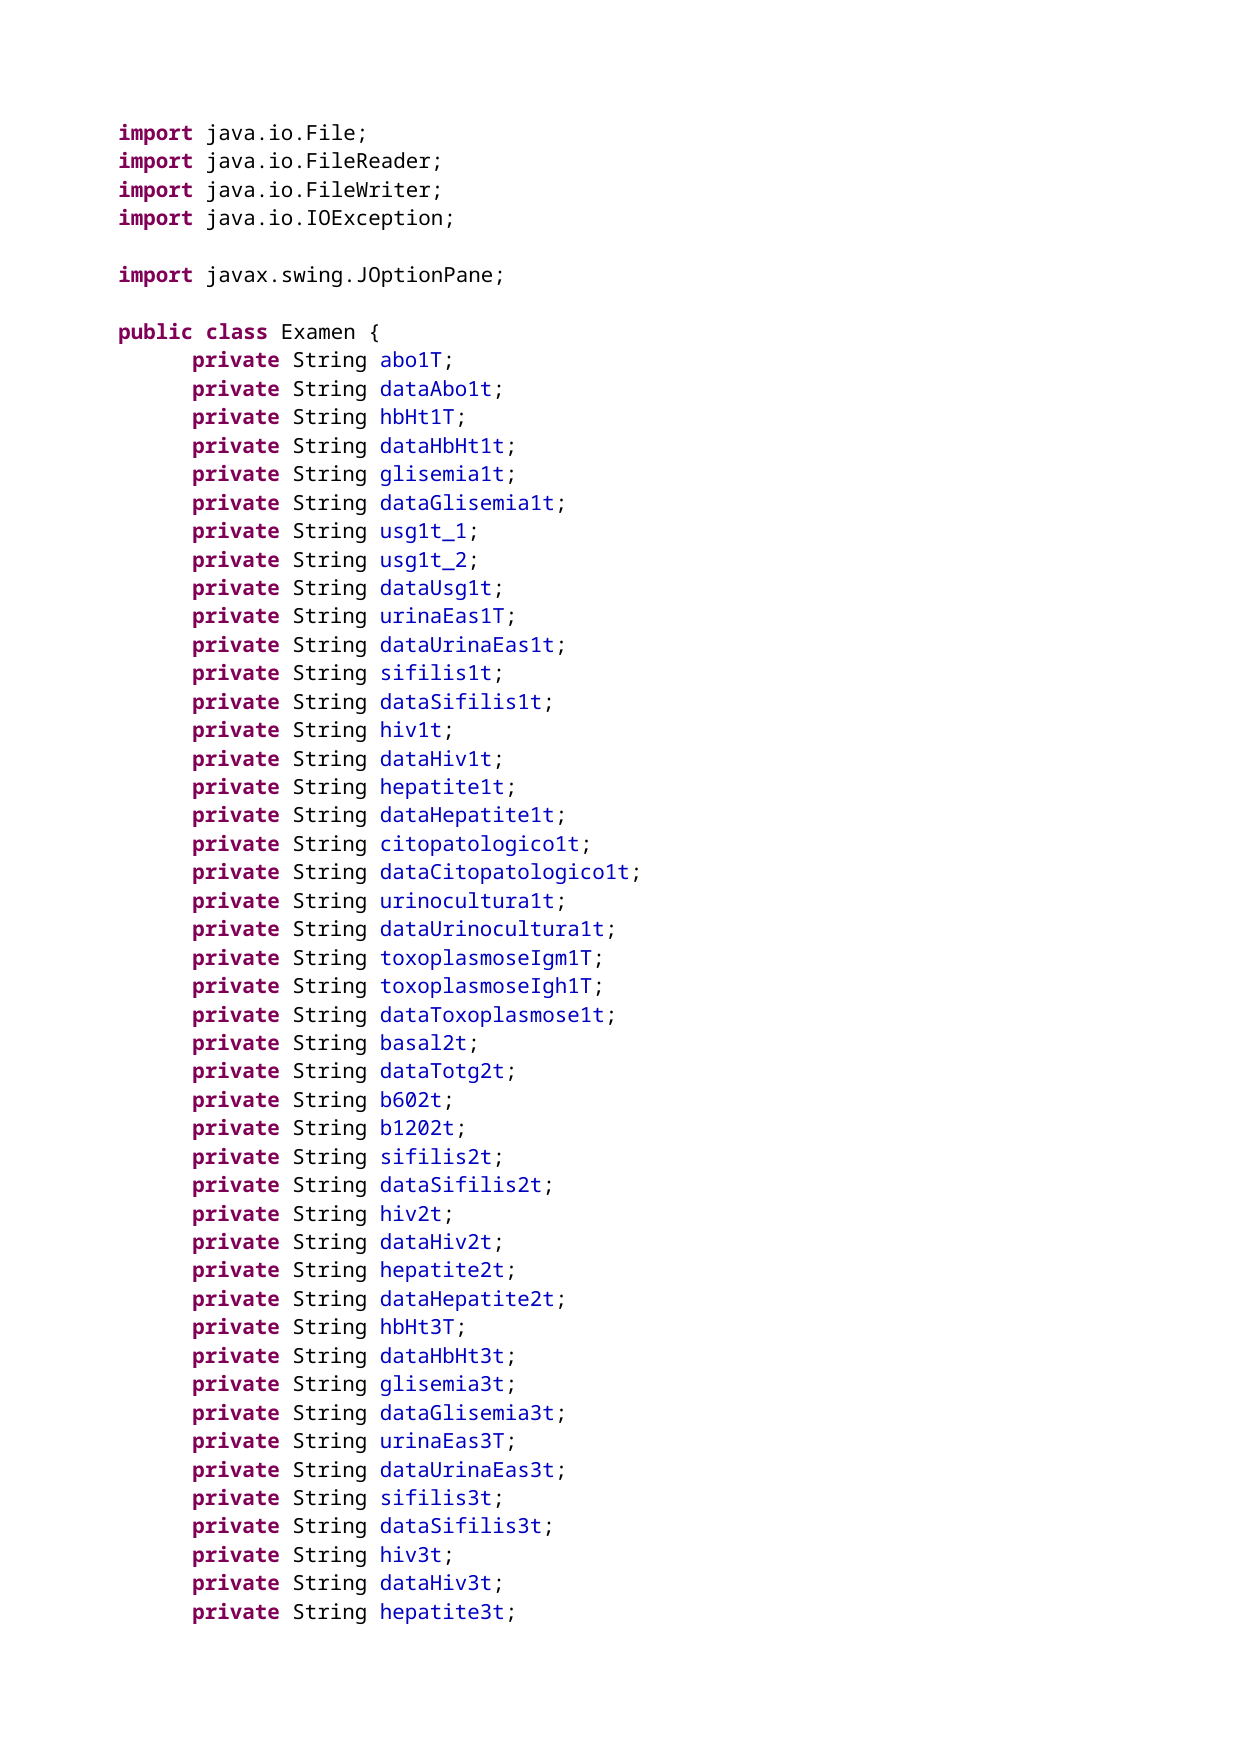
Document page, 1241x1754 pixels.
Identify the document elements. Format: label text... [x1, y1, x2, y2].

text private String dataHiv1t; [118, 744, 1122, 772]
text private String dataUrinocultura1t; [118, 914, 1122, 943]
text private String urinaEas1T; [118, 602, 1122, 630]
text private String glisemia3t; [118, 1369, 1122, 1398]
text private String hiv1t; [118, 715, 1122, 744]
text private String glisemia1t; [118, 459, 1122, 488]
text private String b1202t; [118, 1113, 1122, 1142]
text private String dataSifilis1t; [118, 687, 1122, 715]
text private String citopatologico1t; [118, 829, 1122, 857]
text private String basal2t; [118, 1028, 1122, 1057]
text private String hepatite3t; [118, 1597, 1122, 1625]
text private String hepatite1t; [118, 772, 1122, 801]
text import java.io.File; [118, 118, 1122, 147]
text private String hiv2t; [118, 1199, 1122, 1227]
text private String dataHepatite2t; [118, 1284, 1122, 1312]
text import java.io.FileWriter; [118, 175, 1122, 203]
text private String dataHiv3t; [118, 1568, 1122, 1597]
text private String sifilis3t; [118, 1483, 1122, 1512]
text private String dataHiv2t; [118, 1227, 1122, 1256]
text import javax.swing.JOptionPane; [118, 260, 1122, 289]
text private String dataHbHt1t; [118, 431, 1122, 459]
text private String dataUrinaEas1t; [118, 630, 1122, 658]
text private String dataAbo1t; [118, 374, 1122, 402]
text private String dataTotg2t; [118, 1057, 1122, 1085]
text private String hbHt1T; [118, 402, 1122, 431]
text private String dataSifilis3t; [118, 1512, 1122, 1540]
text private String dataHepatite1t; [118, 801, 1122, 829]
text private String dataCitopatologico1t; [118, 857, 1122, 886]
text private String toxoplasmoseIgm1T; [118, 943, 1122, 971]
text private String hbHt3T; [118, 1312, 1122, 1341]
text private String usg1t_2; [118, 545, 1122, 573]
text private String dataSifilis2t; [118, 1170, 1122, 1199]
text private String dataHbHt3t; [118, 1341, 1122, 1369]
text private String sifilis2t; [118, 1142, 1122, 1170]
text private String hiv3t; [118, 1540, 1122, 1568]
text private String abo1T; [118, 346, 1122, 374]
text private String hepatite2t; [118, 1256, 1122, 1284]
text private String dataUrinaEas3t; [118, 1455, 1122, 1483]
text private String dataUsg1t; [118, 573, 1122, 602]
text private String b602t; [118, 1085, 1122, 1113]
text private String dataToxoplasmose1t; [118, 1000, 1122, 1028]
text private String sifilis1t; [118, 658, 1122, 687]
text private String urinocultura1t; [118, 886, 1122, 914]
text import java.io.IOException; [118, 203, 1122, 232]
text private String toxoplasmoseIgh1T; [118, 971, 1122, 1000]
text import java.io.FileReader; [118, 147, 1122, 175]
text private String urinaEas3T; [118, 1426, 1122, 1455]
text public class Examen { [118, 317, 1122, 346]
text private String dataGlisemia3t; [118, 1398, 1122, 1426]
text private String usg1t_1; [118, 516, 1122, 545]
text private String dataGlisemia1t; [118, 488, 1122, 516]
